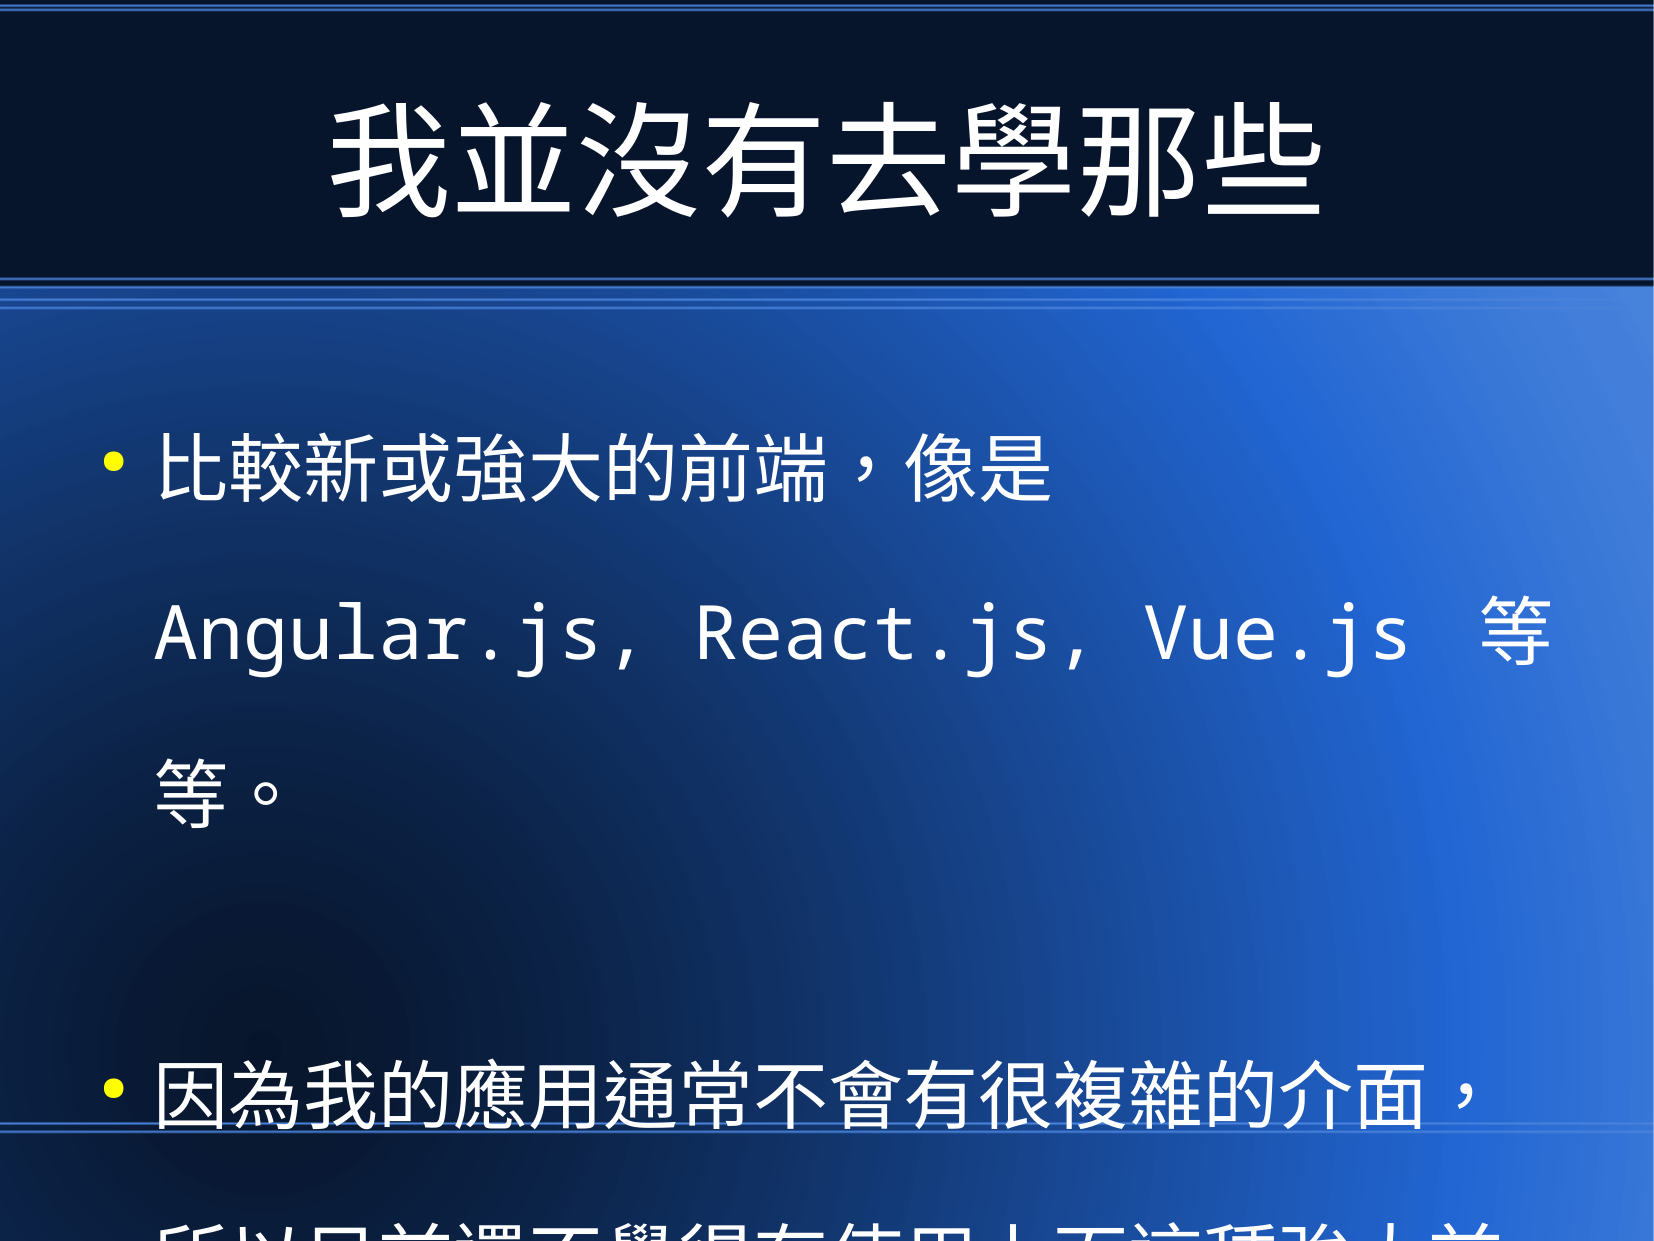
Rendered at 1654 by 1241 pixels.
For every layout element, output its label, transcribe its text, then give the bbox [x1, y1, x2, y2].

list 比較新或強大的前端，像是 Angular.js, React.js, Vue.js 等等。 因為我的應用通常不會有很複雜的介面，所以目前還不覺得有使用上面這種強大前端的需求。 [82, 355, 1571, 1241]
picture [0, 0, 1654, 1241]
title 我並沒有去學那些 [82, 49, 1571, 257]
